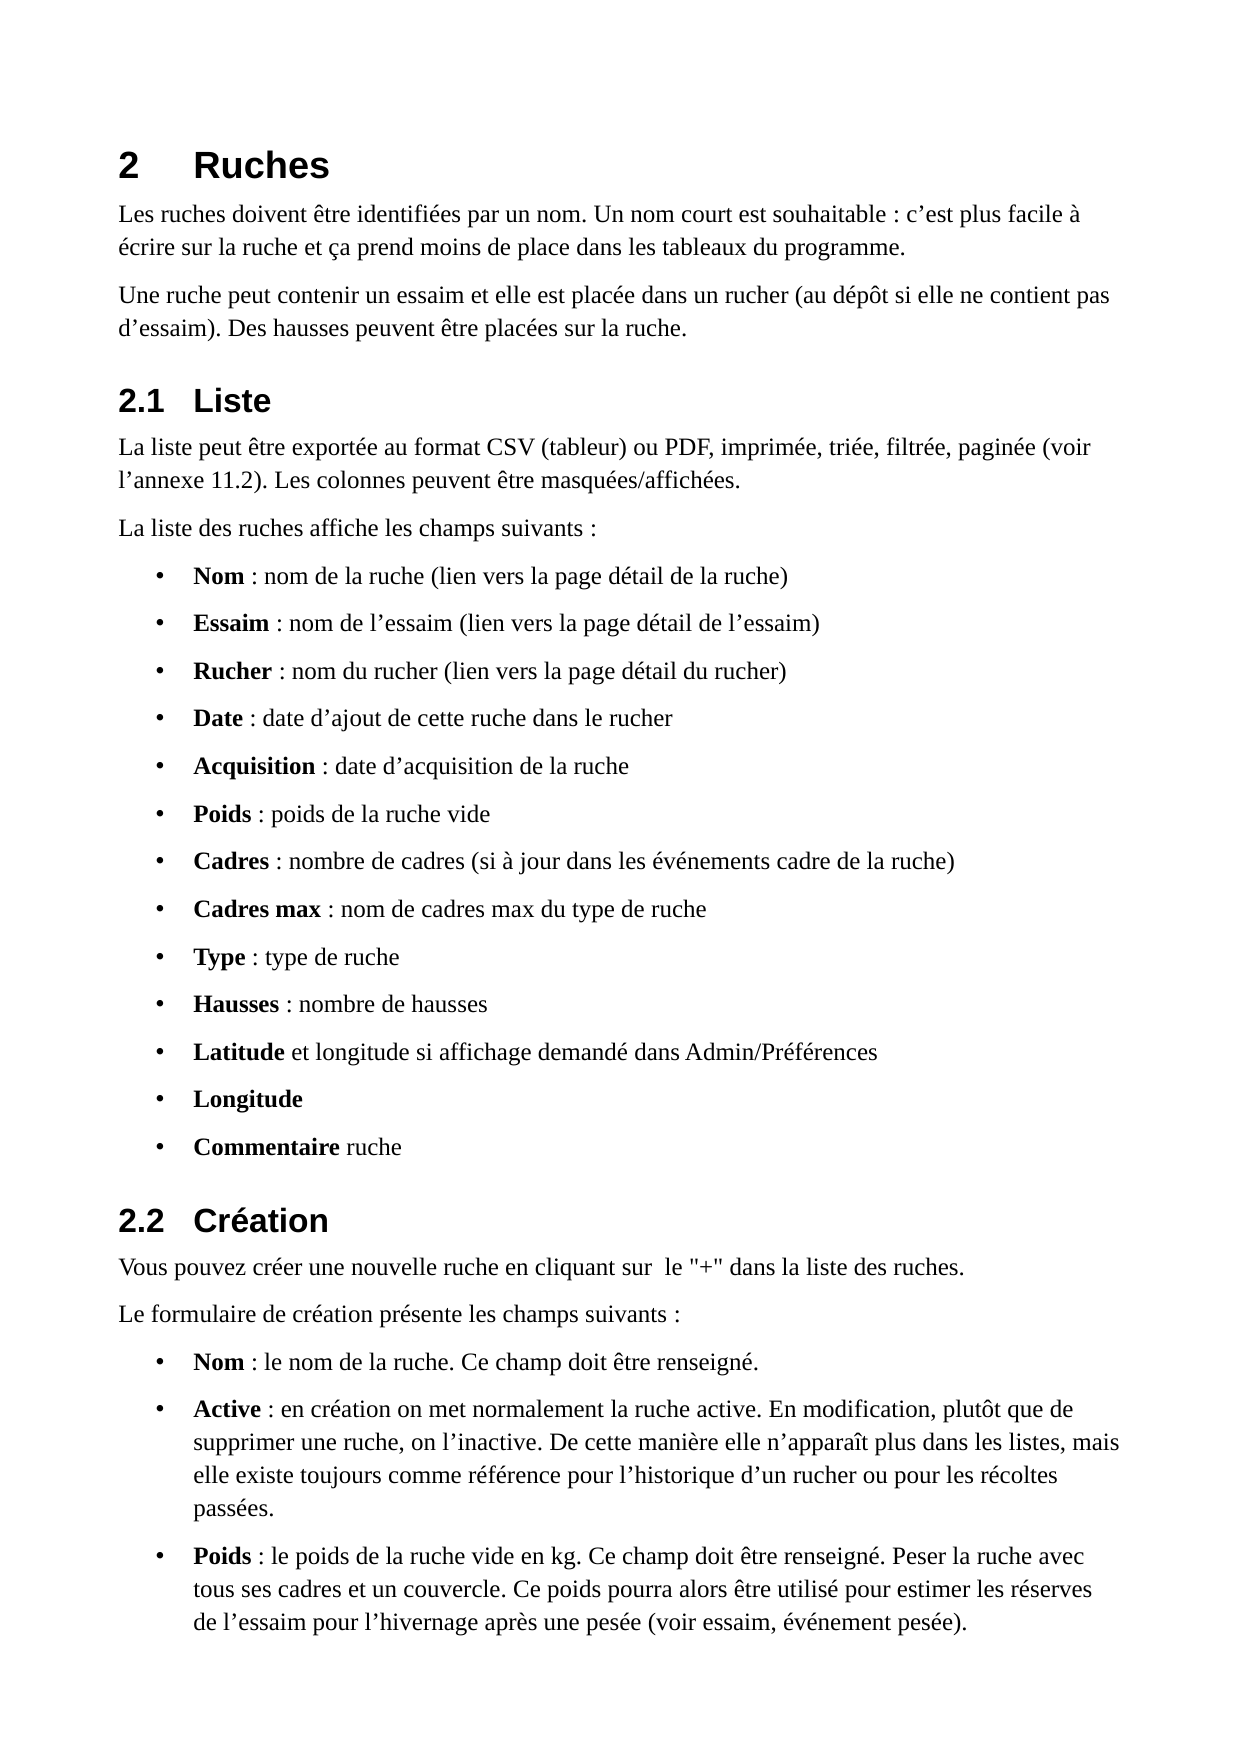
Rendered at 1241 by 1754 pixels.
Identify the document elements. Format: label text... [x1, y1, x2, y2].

text Le formulaire de création présente les champs suivants : [118, 1299, 1122, 1328]
list Commentaire ruche [156, 1132, 1122, 1161]
list Nom : nom de la ruche (lien vers la page détail de la ruche) [156, 561, 1122, 589]
list Cadres max : nom de cadres max du type de ruche [156, 894, 1122, 923]
text Les ruches doivent être identifiées par un nom. Un nom court est souhaitable : c’est plus facile à écrire sur la ruche et ça prend moins de place dans les tableaux du programme. [118, 199, 1122, 261]
list Poids : poids de la ruche vide [156, 799, 1122, 827]
list Type : type de ruche [156, 942, 1122, 970]
text Une ruche peut contenir un essaim et elle est placée dans un rucher (au dépôt si elle ne contient pas d’essaim). Des hausses peuvent être placées sur la ruche. [118, 280, 1122, 342]
subtitle Création [118, 1200, 1122, 1239]
list Acquisition : date d’acquisition de la ruche [156, 751, 1122, 780]
list Latitude et longitude si affichage demandé dans Admin/Préférences [156, 1037, 1122, 1066]
list Active : en création on met normalement la ruche active. En modification, plutôt que de supprimer une ruche, on l’inactive. De cette manière elle n’apparaît plus dans les listes, mais elle existe toujours comme référence pour l’historique d’un rucher ou pour les récoltes passées. [156, 1394, 1122, 1522]
list Cadres : nombre de cadres (si à jour dans les événements cadre de la ruche) [156, 846, 1122, 875]
list Poids : le poids de la ruche vide en kg. Ce champ doit être renseigné. Peser la ruche avec tous ses cadres et un couvercle. Ce poids pourra alors être utilisé pour estimer les réserves de l’essaim pour l’hivernage après une pesée (voir essaim, événement pesée). [156, 1541, 1122, 1636]
list Essaim : nom de l’essaim (lien vers la page détail de l’essaim) [156, 608, 1122, 637]
text Vous pouvez créer une nouvelle ruche en cliquant sur le "+" dans la liste des ruches. [118, 1252, 1122, 1280]
list Rucher : nom du rucher (lien vers la page détail du rucher) [156, 656, 1122, 685]
list Hausses : nombre de hausses [156, 989, 1122, 1018]
list Nom : le nom de la ruche. Ce champ doit être renseigné. [156, 1347, 1122, 1376]
subtitle Ruches [118, 143, 1122, 187]
text La liste peut être exportée au format CSV (tableur) ou PDF, imprimée, triée, filtrée, paginée (voir l’annexe 11.2). Les colonnes peuvent être masquées/affichées. [118, 432, 1122, 494]
list Date : date d’ajout de cette ruche dans le rucher [156, 703, 1122, 732]
list Longitude [156, 1084, 1122, 1113]
text La liste des ruches affiche les champs suivants : [118, 513, 1122, 542]
subtitle Liste [118, 381, 1122, 420]
